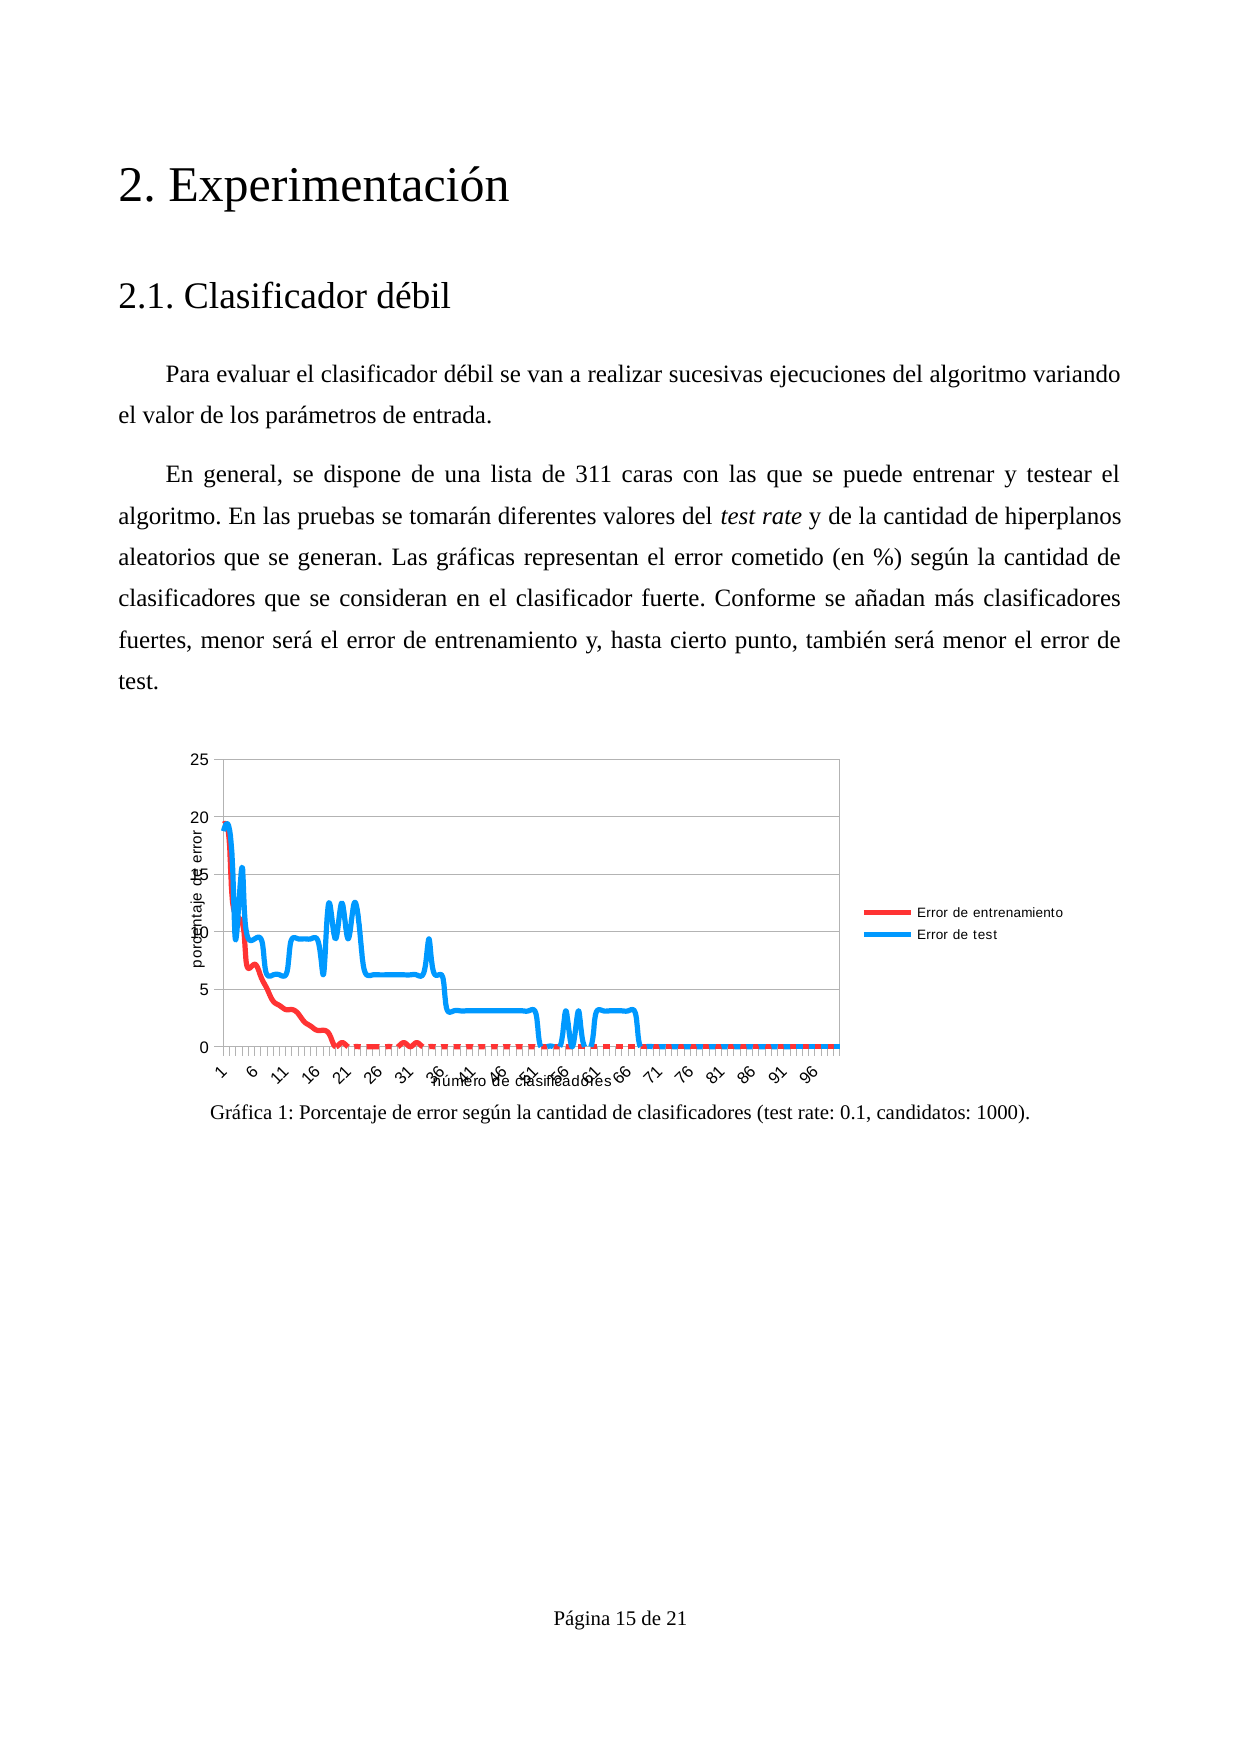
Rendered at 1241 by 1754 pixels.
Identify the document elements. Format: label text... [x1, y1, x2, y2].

text Gráfica 1: Porcentaje de error según la cantidad de clasificadores (test rate: 0.1, candidatos: 1000). [164, 1101, 1076, 1124]
subtitle 2.1. Clasificador débil [118, 273, 1122, 316]
subtitle 2. Experimentación [118, 155, 1122, 212]
text Para evaluar el clasificador débil se van a realizar sucesivas ejecuciones del algoritmo variando el valor de los parámetros de entrada. [118, 349, 1122, 432]
text En general, se dispone de una lista de 311 caras con las que se puede entrenar y testear el algoritmo. En las pruebas se tomarán diferentes valores del test rate y de la cantidad de hiperplanos aleatorios que se generan. Las gráficas representan el error cometido (en %) según la cantidad de clasificadores que se consideran en el clasificador fuerte. Conforme se añadan más clasificadores fuertes, menor será el error de entrenamiento y, hasta cierto punto, también será menor el error de test. [118, 450, 1122, 698]
